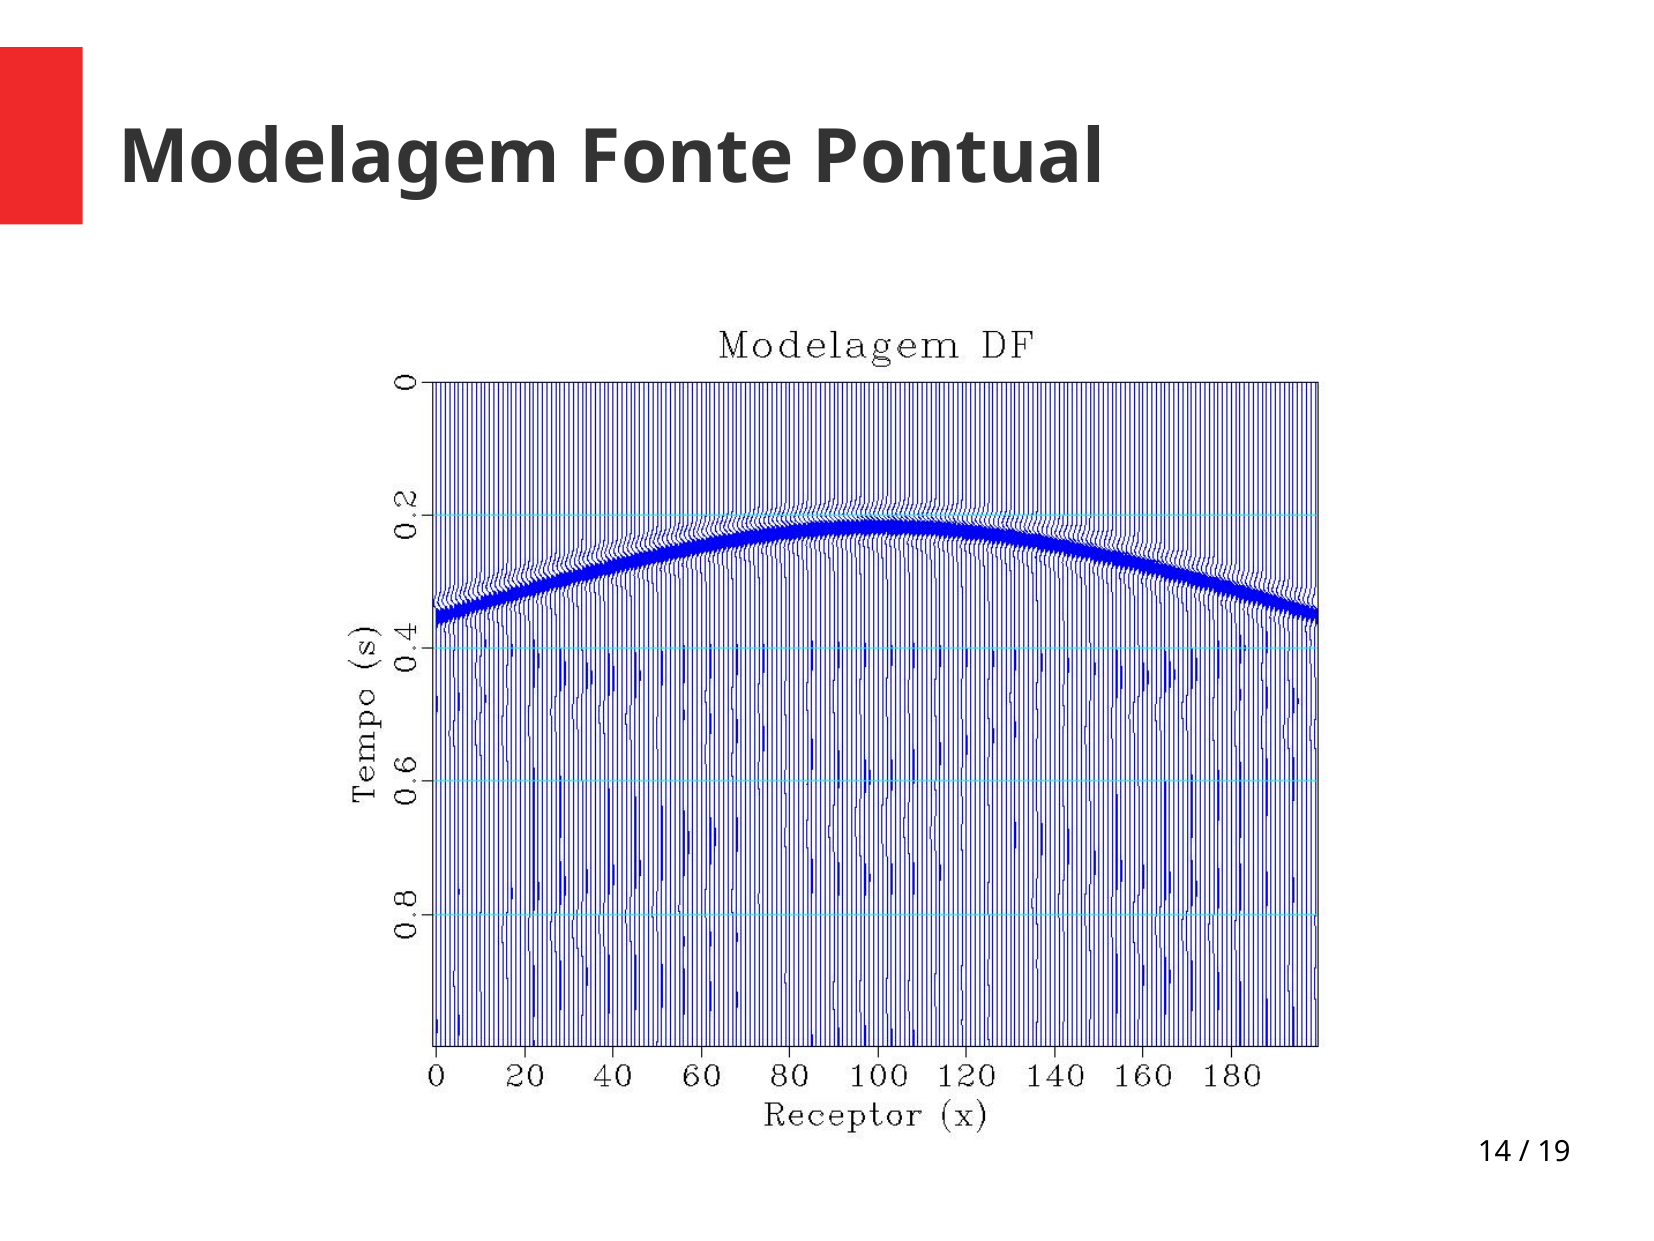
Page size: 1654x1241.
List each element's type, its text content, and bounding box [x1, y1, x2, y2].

picture [236, 271, 1418, 1158]
title Modelagem Fonte Pontual [118, 49, 1571, 257]
